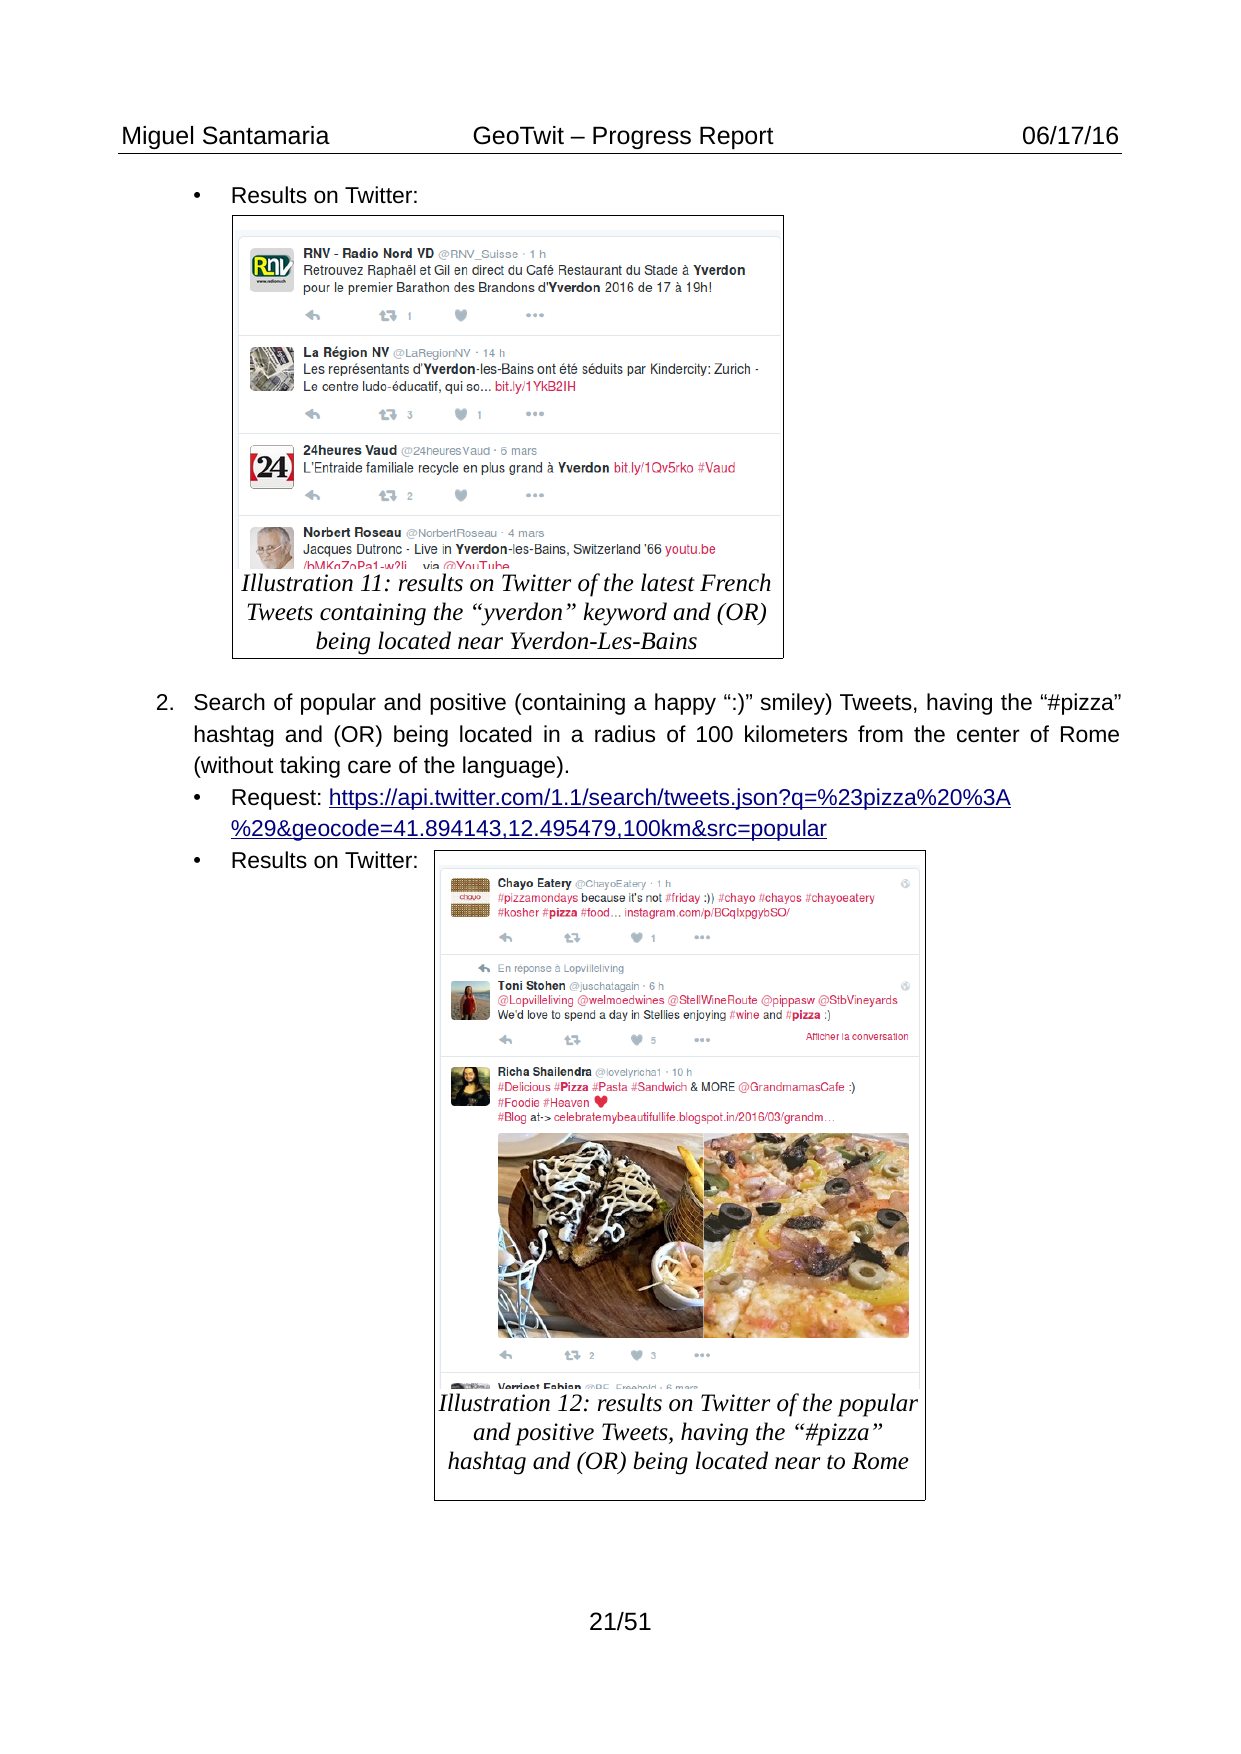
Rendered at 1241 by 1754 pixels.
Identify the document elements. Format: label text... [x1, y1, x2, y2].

picture [438, 865, 920, 1389]
list Results on Twitter: [193, 847, 1122, 873]
list [435, 851, 925, 1500]
list Illustration 11: results on Twitter of the latest French Tweets containing the “yverdon” keyword and (OR) being located near Yverdon-Les-Bains [235, 569, 780, 654]
list Results on Twitter: [193, 182, 1122, 684]
list Request: https://api.twitter.com/1.1/search/tweets.json?q=%23pizza%20%3A%29&geocode=41.894143,12.495479,100km&src=popular [193, 784, 1122, 842]
list Search of popular and positive (containing a happy “:)” smiley) Tweets, having the “#pizza” hashtag and (OR) being located in a radius of 100 kilometers from the center of Rome (without taking care of the language). [156, 689, 1122, 779]
list Illustration 12: results on Twitter of the popular and positive Tweets, having the “#pizza” hashtag and (OR) being located near to Rome [437, 866, 922, 1475]
picture [234, 230, 781, 569]
